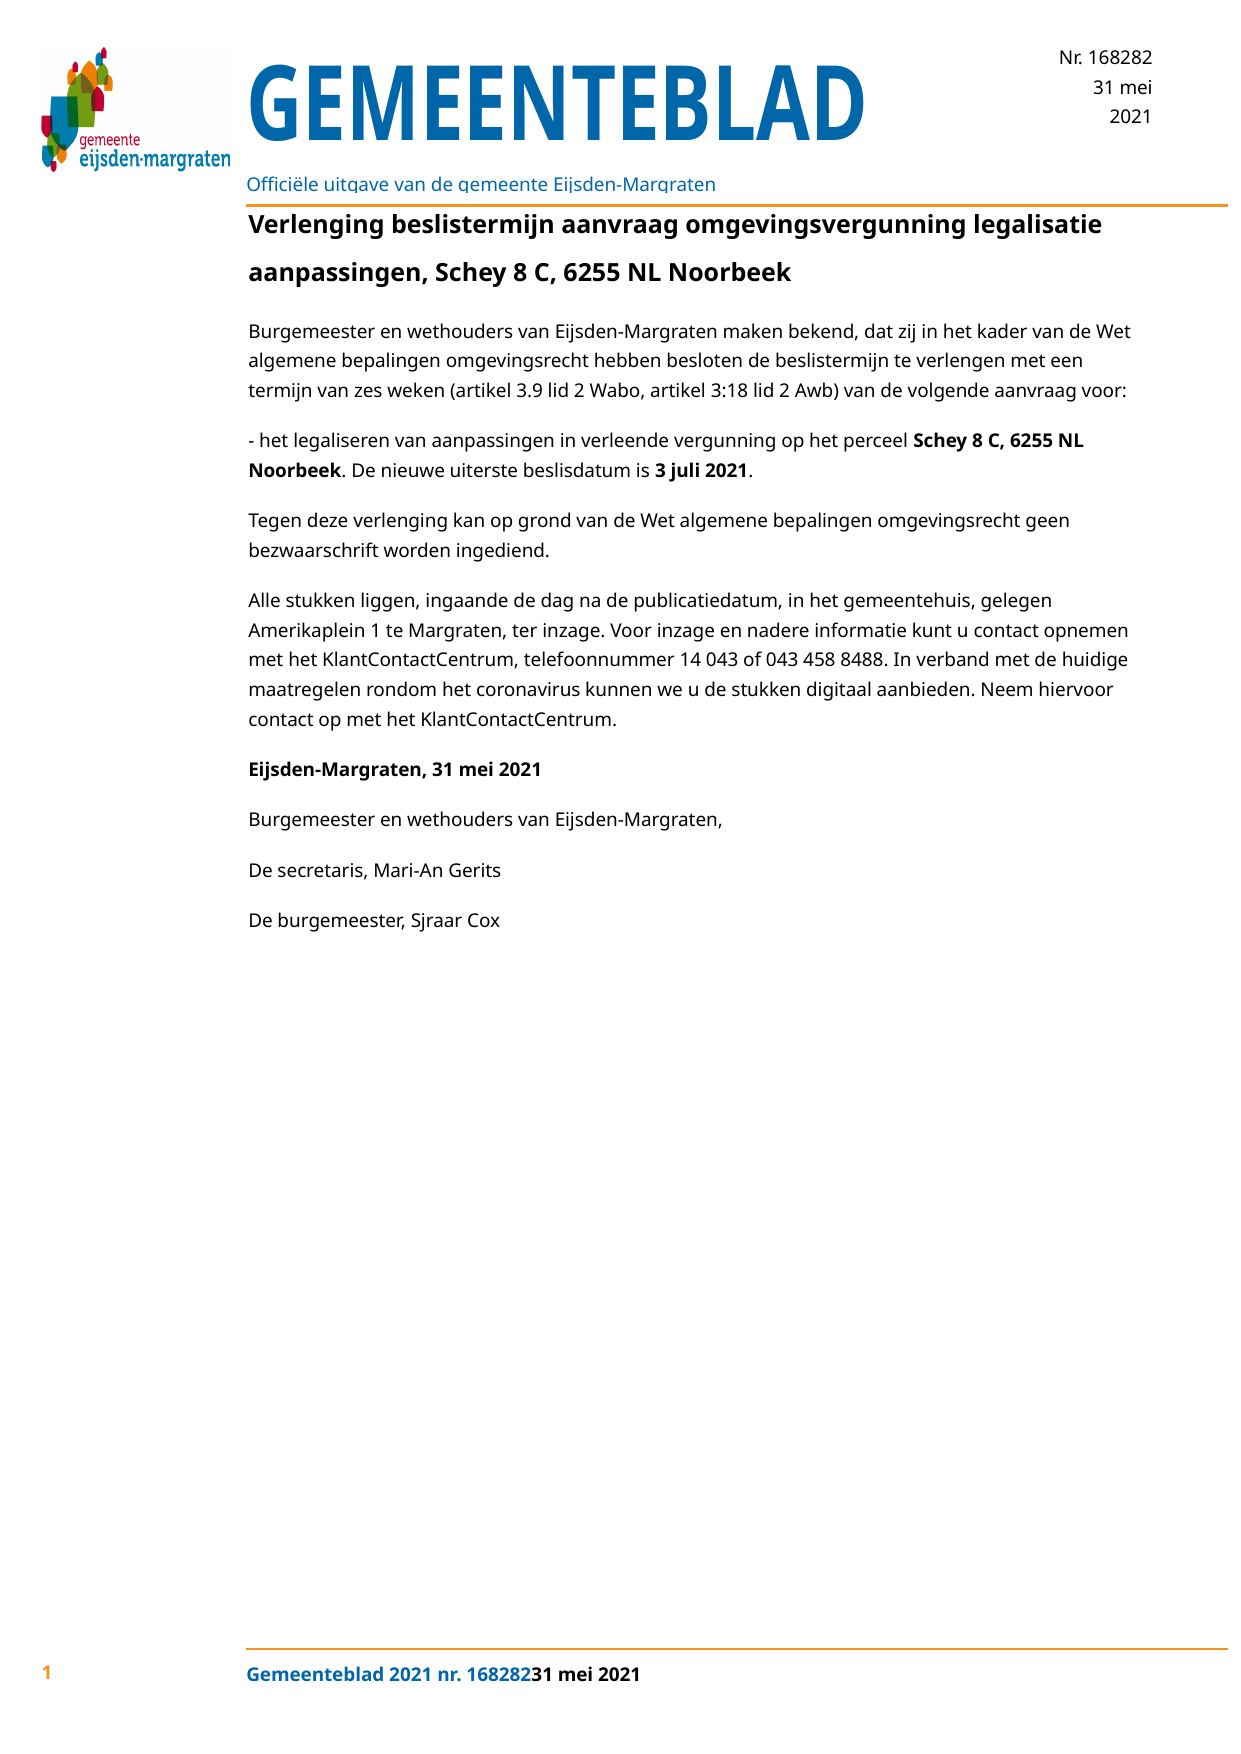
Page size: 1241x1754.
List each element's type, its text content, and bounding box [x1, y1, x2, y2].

text Alle stukken liggen, ingaande de dag na de publicatiedatum, in het gemeentehuis, gelegen Amerikaplein 1 te Margraten, ter inzage. Voor inzage en nadere informatie kunt u contact opnemen met het KlantContactCentrum, telefoonnummer 14 043 of 043 458 8488. In verband met de huidige maatregelen rondom het coronavirus kunnen we u de stukken digitaal aanbieden. Neem hiervoor contact op met het KlantContactCentrum. [248, 587, 1152, 732]
text Burgemeester en wethouders van Eijsden-Margraten maken bekend, dat zij in het kader van de Wet algemene bepalingen omgevingsrecht hebben besloten de beslistermijn te verlengen met een termijn van zes weken (artikel 3.9 lid 2 Wabo, artikel 3:18 lid 2 Awb) van de volgende aanvraag voor: [248, 318, 1152, 403]
text Tegen deze verlenging kan op grond van de Wet algemene bepalingen omgevingsrecht geen bezwaarschrift worden ingediend. [248, 507, 1152, 563]
text Eijsden-Margraten, 31 mei 2021 [248, 756, 1152, 782]
text De secretaris, Mari-An Gerits [248, 857, 1152, 883]
picture [41, 47, 231, 172]
text Burgemeester en wethouders van Eijsden-Margraten, [248, 807, 1152, 832]
text De burgemeester, Sjraar Cox [248, 907, 1152, 933]
text Verlenging beslistermijn aanvraag omgevingsvergunning legalisatie aanpassingen, Schey 8 C, 6255 NL Noorbeek [248, 207, 1152, 288]
text - het legaliseren van aanpassingen in verleende vergunning op het perceel Schey 8 C, 6255 NL Noorbeek. De nieuwe uiterste beslisdatum is 3 juli 2021. [248, 427, 1152, 483]
